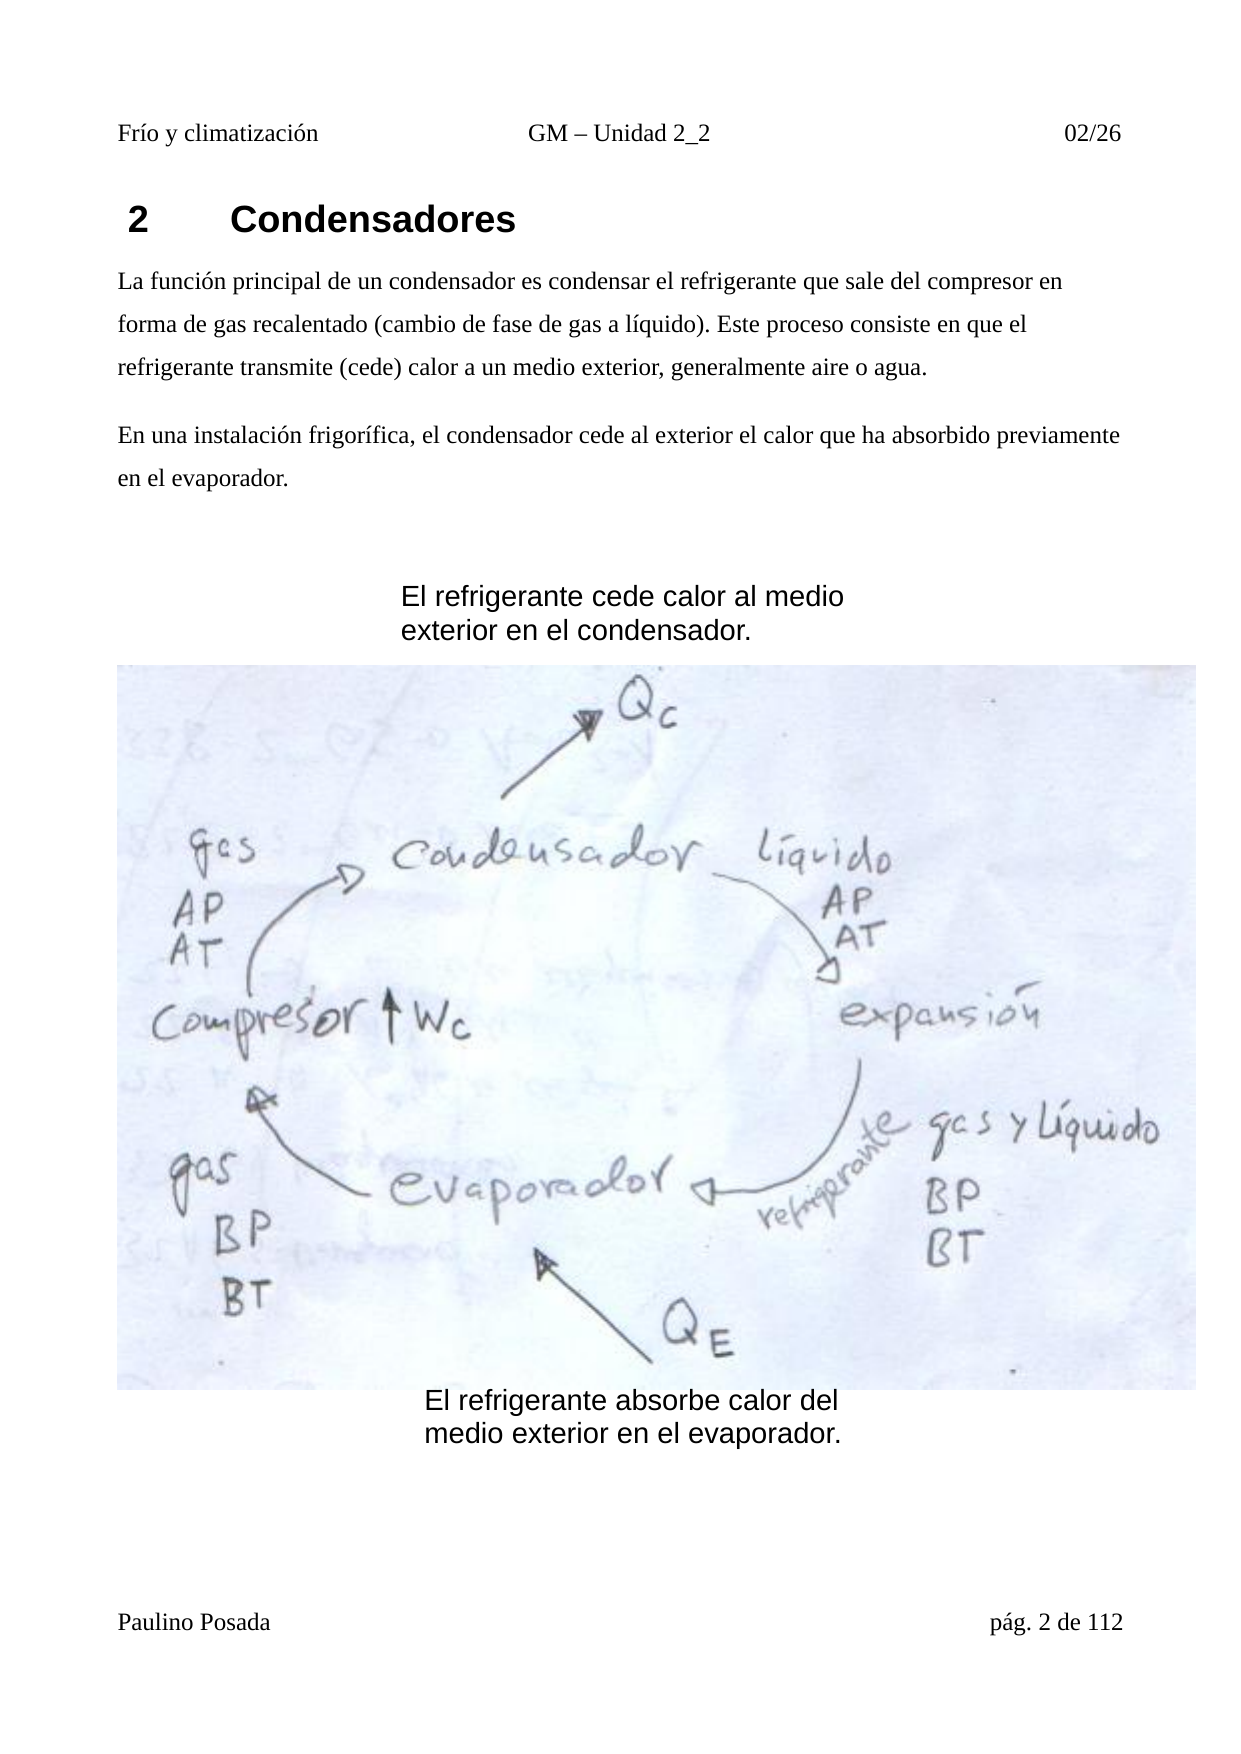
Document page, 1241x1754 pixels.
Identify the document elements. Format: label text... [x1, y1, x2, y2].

text La función principal de un condensador es condensar el refrigerante que sale del compresor en forma de gas recalentado (cambio de fase de gas a líquido). Este proceso consiste en que el refrigerante transmite (cede) calor a un medio exterior, generalmente aire o agua. [117, 266, 1123, 381]
subtitle Condensadores [117, 197, 1123, 241]
text En una instalación frigorífica, el condensador cede al exterior el calor que ha absorbido previamente en el evaporador. [117, 420, 1123, 492]
picture [117, 665, 1196, 1390]
